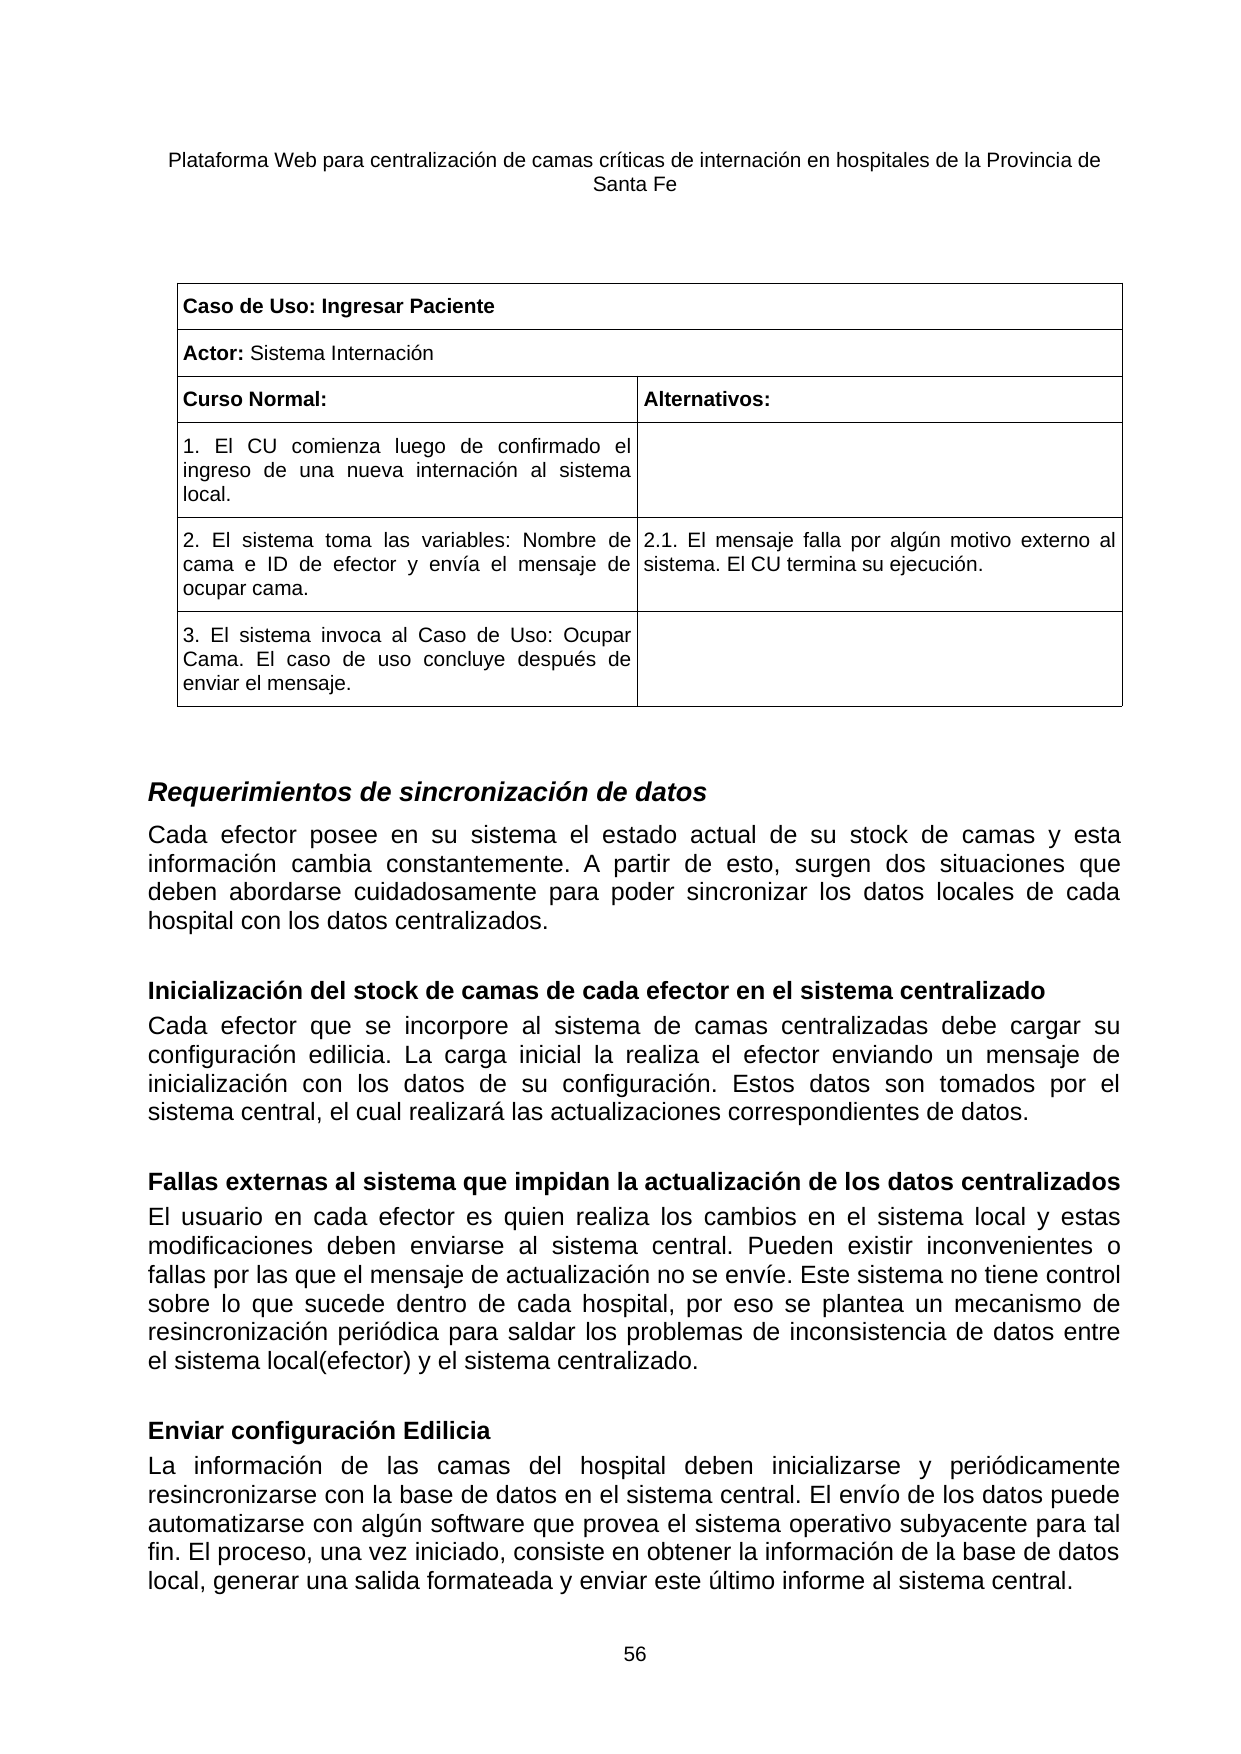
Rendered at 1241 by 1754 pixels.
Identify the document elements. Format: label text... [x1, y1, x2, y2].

table_header Caso de Uso: Ingresar Paciente [178, 284, 1122, 329]
subtitle Requerimientos de sincronización de datos [148, 776, 1122, 807]
text Cada efector posee en su sistema el estado actual de su stock de camas y esta información cambia constantemente. A partir de esto, surgen dos situaciones que deben abordarse cuidadosamente para poder sincronizar los datos locales de cada hospital con los datos centralizados. [148, 820, 1122, 935]
subtitle Fallas externas al sistema que impidan la actualización de los datos centralizados [148, 1167, 1122, 1196]
table_cell 3. El sistema invoca al Caso de Uso: Ocupar Cama. El caso de uso concluye después de enviar el mensaje. [178, 612, 637, 706]
table_cell Actor: Sistema Internación [178, 330, 1122, 376]
text La información de las camas del hospital deben inicializarse y periódicamente resincronizarse con la base de datos en el sistema central. El envío de los datos puede automatizarse con algún software que provea el sistema operativo subyacente para tal fin. El proceso, una vez iniciado, consiste en obtener la información de la base de datos local, generar una salida formateada y enviar este último informe al sistema central. [148, 1451, 1122, 1595]
subtitle Inicialización del stock de camas de cada efector en el sistema centralizado [148, 976, 1122, 1005]
table_cell 1. El CU comienza luego de confirmado el ingreso de una nueva internación al sistema local. [178, 423, 637, 517]
table_cell 2.1. El mensaje falla por algún motivo externo al sistema. El CU termina su ejecución. [638, 518, 1122, 611]
table_cell Curso Normal: [178, 377, 637, 422]
table_cell 2. El sistema toma las variables: Nombre de cama e ID de efector y envía el mensaje de ocupar cama. [178, 518, 637, 611]
subtitle Enviar configuración Edilicia [148, 1416, 1122, 1445]
table_cell [638, 612, 1122, 706]
text El usuario en cada efector es quien realiza los cambios en el sistema local y estas modificaciones deben enviarse al sistema central. Pueden existir inconvenientes o fallas por las que el mensaje de actualización no se envíe. Este sistema no tiene control sobre lo que sucede dentro de cada hospital, por eso se plantea un mecanismo de resincronización periódica para saldar los problemas de inconsistencia de datos entre el sistema local(efector) y el sistema centralizado. [148, 1202, 1122, 1375]
table_cell Alternativos: [638, 377, 1122, 422]
text Cada efector que se incorpore al sistema de camas centralizadas debe cargar su configuración edilicia. La carga inicial la realiza el efector enviando un mensaje de inicialización con los datos de su configuración. Estos datos son tomados por el sistema central, el cual realizará las actualizaciones correspondientes de datos. [148, 1011, 1122, 1126]
table_cell [638, 423, 1122, 517]
